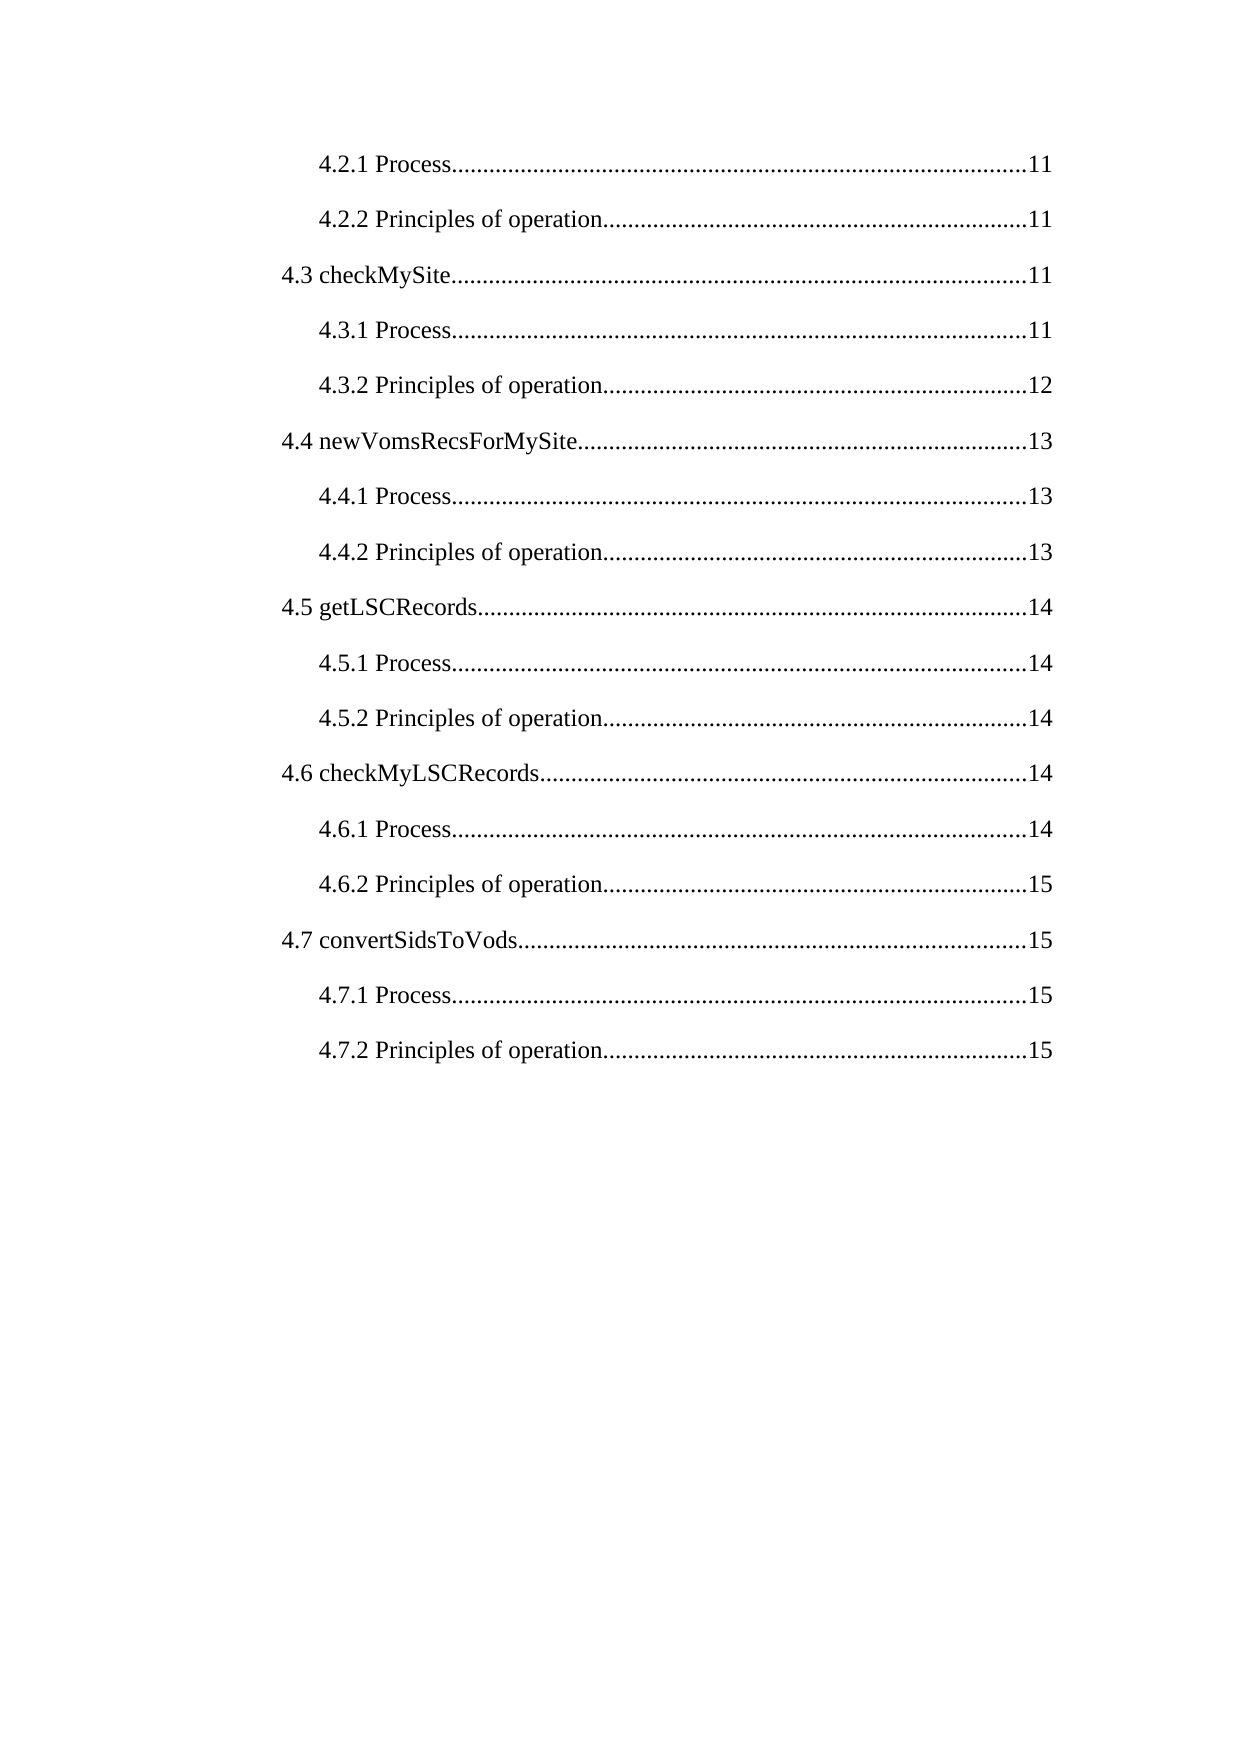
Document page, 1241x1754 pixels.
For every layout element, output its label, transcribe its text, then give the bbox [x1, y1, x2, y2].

text 4.4.2 Principles of operation 13 [319, 538, 1053, 566]
text 4.5.1 Process 14 [319, 649, 1053, 676]
text 4.5.2 Principles of operation 14 [319, 704, 1053, 732]
text 4.4.1 Process 13 [319, 482, 1053, 510]
text 4.4 newVomsRecsForMySite 13 [281, 427, 1053, 455]
text 4.3.1 Process 11 [319, 316, 1053, 344]
text 4.7.2 Principles of operation 15 [319, 1037, 1053, 1064]
text 4.5 getLSCRecords 14 [281, 593, 1053, 621]
text 4.3.2 Principles of operation 12 [319, 372, 1053, 399]
text 4.3 checkMySite 11 [281, 261, 1053, 288]
text 4.6.2 Principles of operation 15 [319, 870, 1053, 898]
text 4.2.2 Principles of operation 11 [319, 205, 1053, 233]
text 4.2.1 Process 11 [319, 150, 1053, 178]
text 4.6 checkMyLSCRecords 14 [281, 759, 1053, 787]
text 4.7.1 Process 15 [319, 981, 1053, 1009]
text 4.6.1 Process 14 [319, 815, 1053, 843]
text 4.7 convertSidsToVods 15 [281, 926, 1053, 953]
